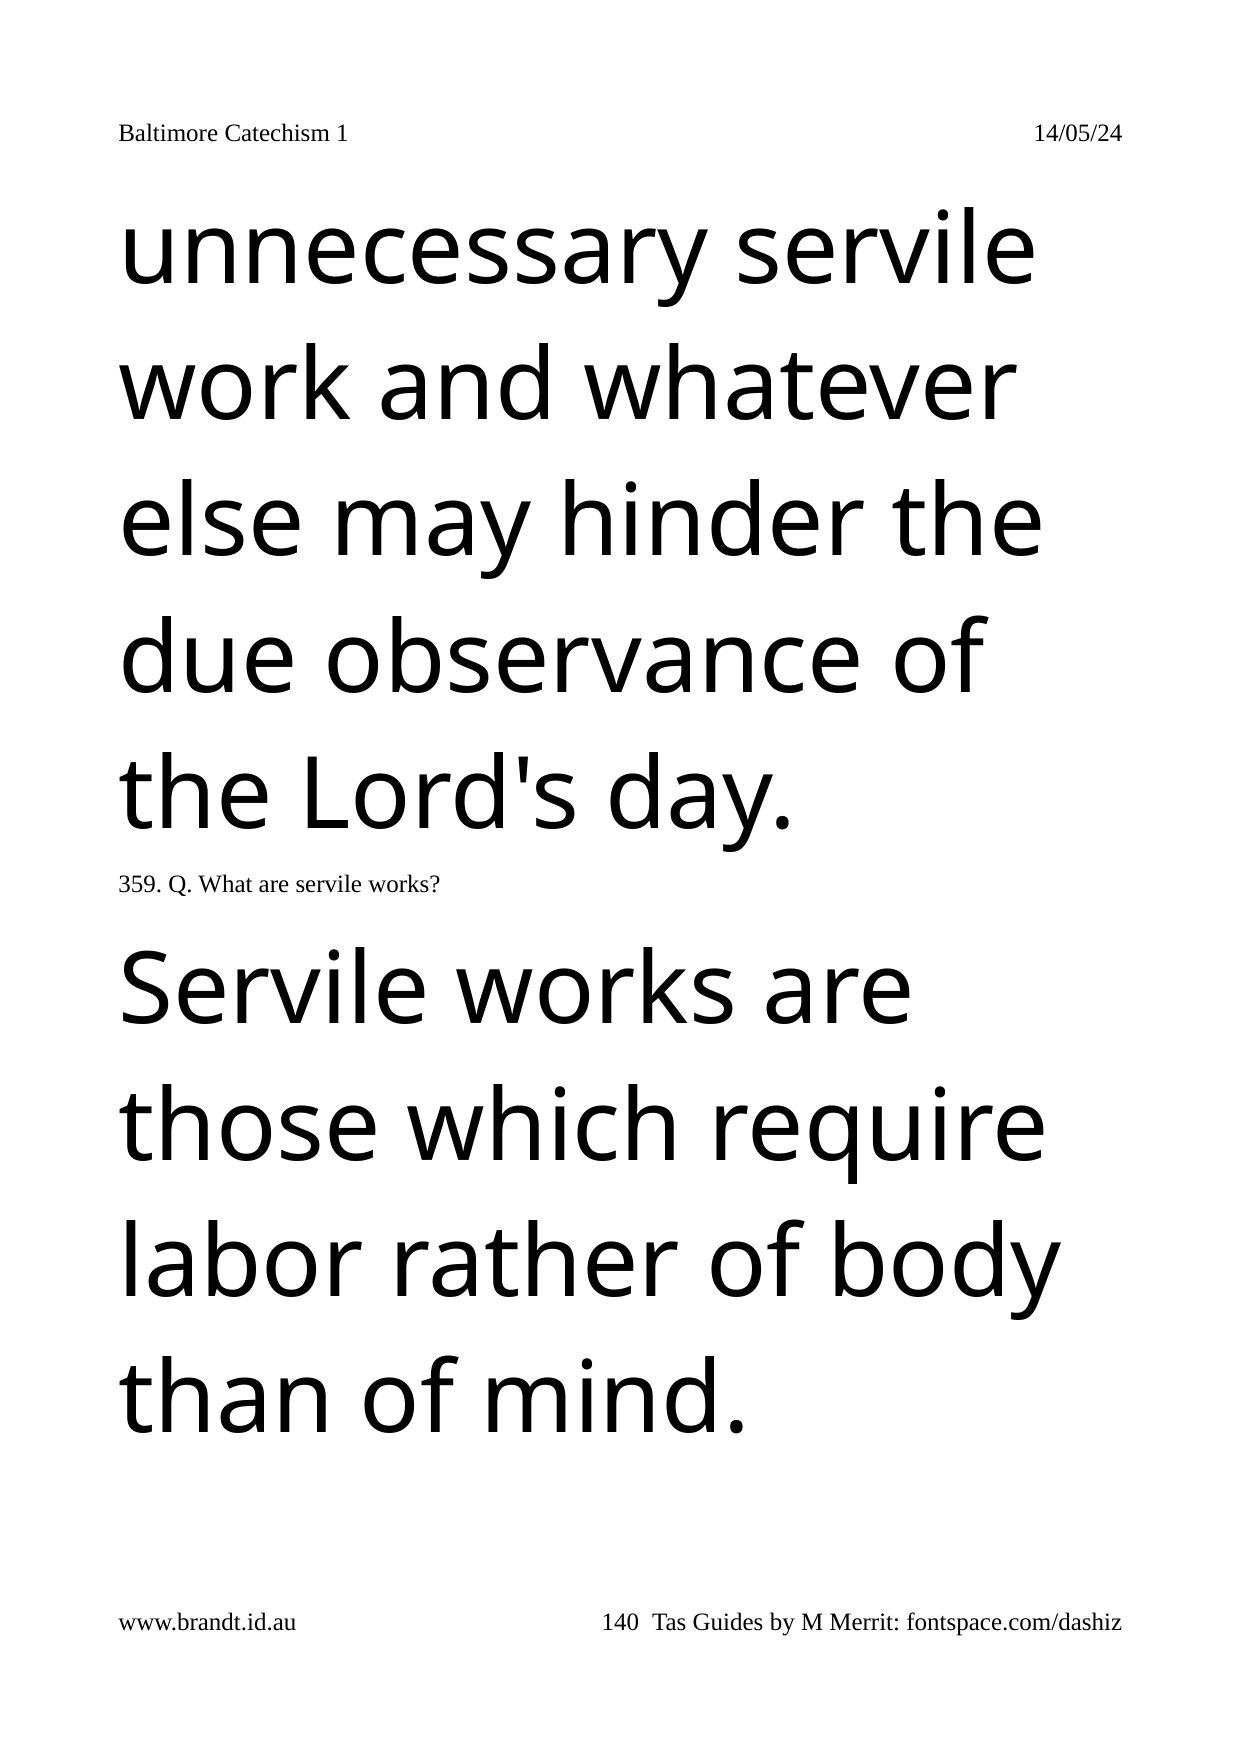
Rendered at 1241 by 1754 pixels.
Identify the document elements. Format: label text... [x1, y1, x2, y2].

text 359. Q. What are servile works? [118, 869, 1122, 898]
text Servile works are those which require labor rather of body than of mind. [118, 917, 1122, 1462]
text unnecessary servile work and whatever else may hinder the due observance of the Lord's day. [118, 176, 1122, 858]
